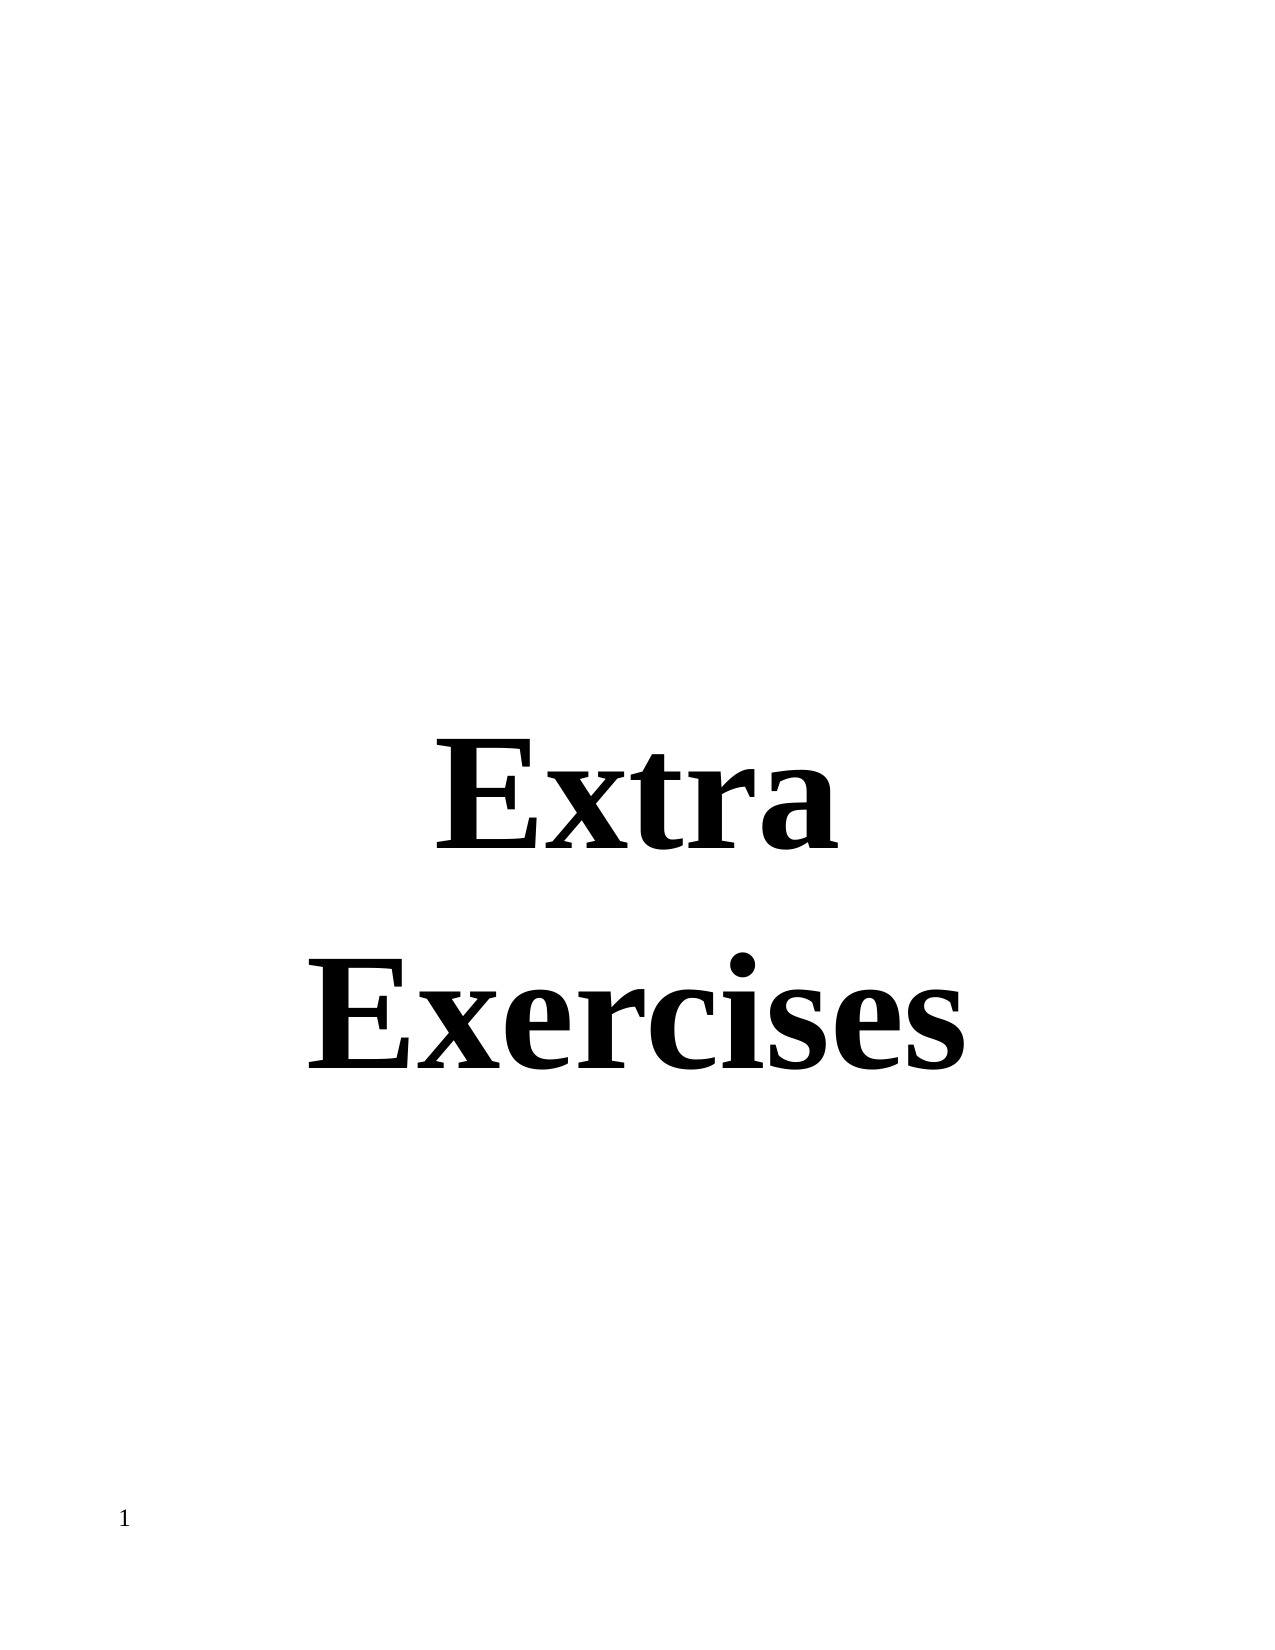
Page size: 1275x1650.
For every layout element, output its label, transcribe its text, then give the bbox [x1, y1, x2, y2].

text Extra Exercises [118, 693, 1157, 1105]
